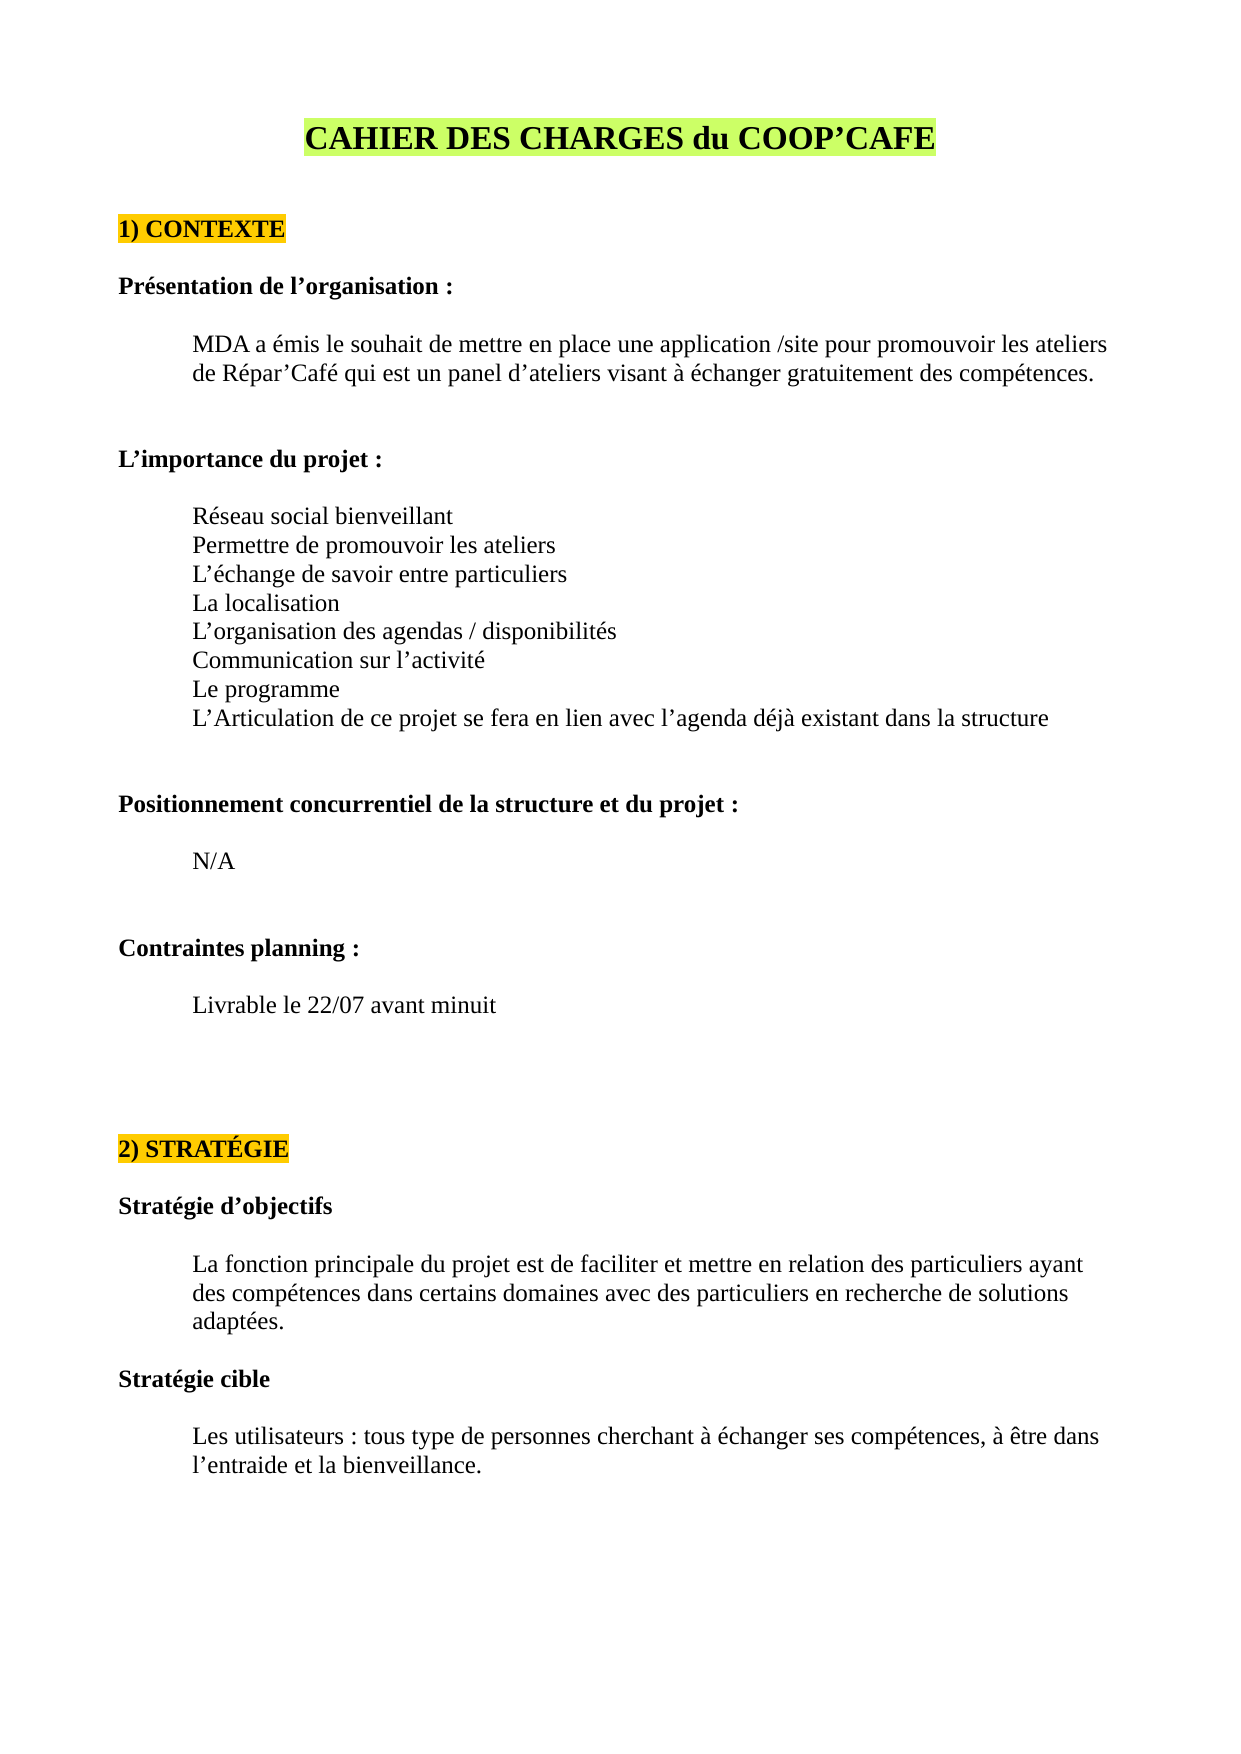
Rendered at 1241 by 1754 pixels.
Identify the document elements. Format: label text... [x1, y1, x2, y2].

text Stratégie cible [118, 1364, 1122, 1393]
text L’Articulation de ce projet se fera en lien avec l’agenda déjà existant dans la structure [118, 703, 1122, 731]
text Le programme [118, 674, 1122, 703]
text Positionnement concurrentiel de la structure et du projet : [118, 789, 1122, 818]
text L’échange de savoir entre particuliers [118, 559, 1122, 588]
text Les utilisateurs : tous type de personnes cherchant à échanger ses compétences, à être dans l’entraide et la bienveillance. [118, 1421, 1122, 1479]
text 1) CONTEXTE [118, 214, 1122, 243]
text Communication sur l’activité [118, 645, 1122, 674]
text La localisation [118, 588, 1122, 616]
text L’organisation des agendas / disponibilités [118, 616, 1122, 645]
text La fonction principale du projet est de faciliter et mettre en relation des particuliers ayant des compétences dans certains domaines avec des particuliers en recherche de solutions adaptées. [118, 1249, 1122, 1335]
text 2) STRATÉGIE [118, 1134, 1122, 1163]
text Stratégie d’objectifs [118, 1191, 1122, 1220]
text Réseau social bienveillant [118, 501, 1122, 530]
text Contraintes planning : [118, 933, 1122, 961]
text L’importance du projet : [118, 444, 1122, 473]
text N/A [118, 846, 1122, 875]
text Présentation de l’organisation : [118, 271, 1122, 300]
text Permettre de promouvoir les ateliers [118, 530, 1122, 559]
text CAHIER DES CHARGES du COOP’CAFE [118, 118, 1122, 156]
text MDA a émis le souhait de mettre en place une application /site pour promouvoir les ateliers de Répar’Café qui est un panel d’ateliers visant à échanger gratuitement des compétences. [118, 329, 1122, 386]
text Livrable le 22/07 avant minuit [118, 990, 1122, 1019]
